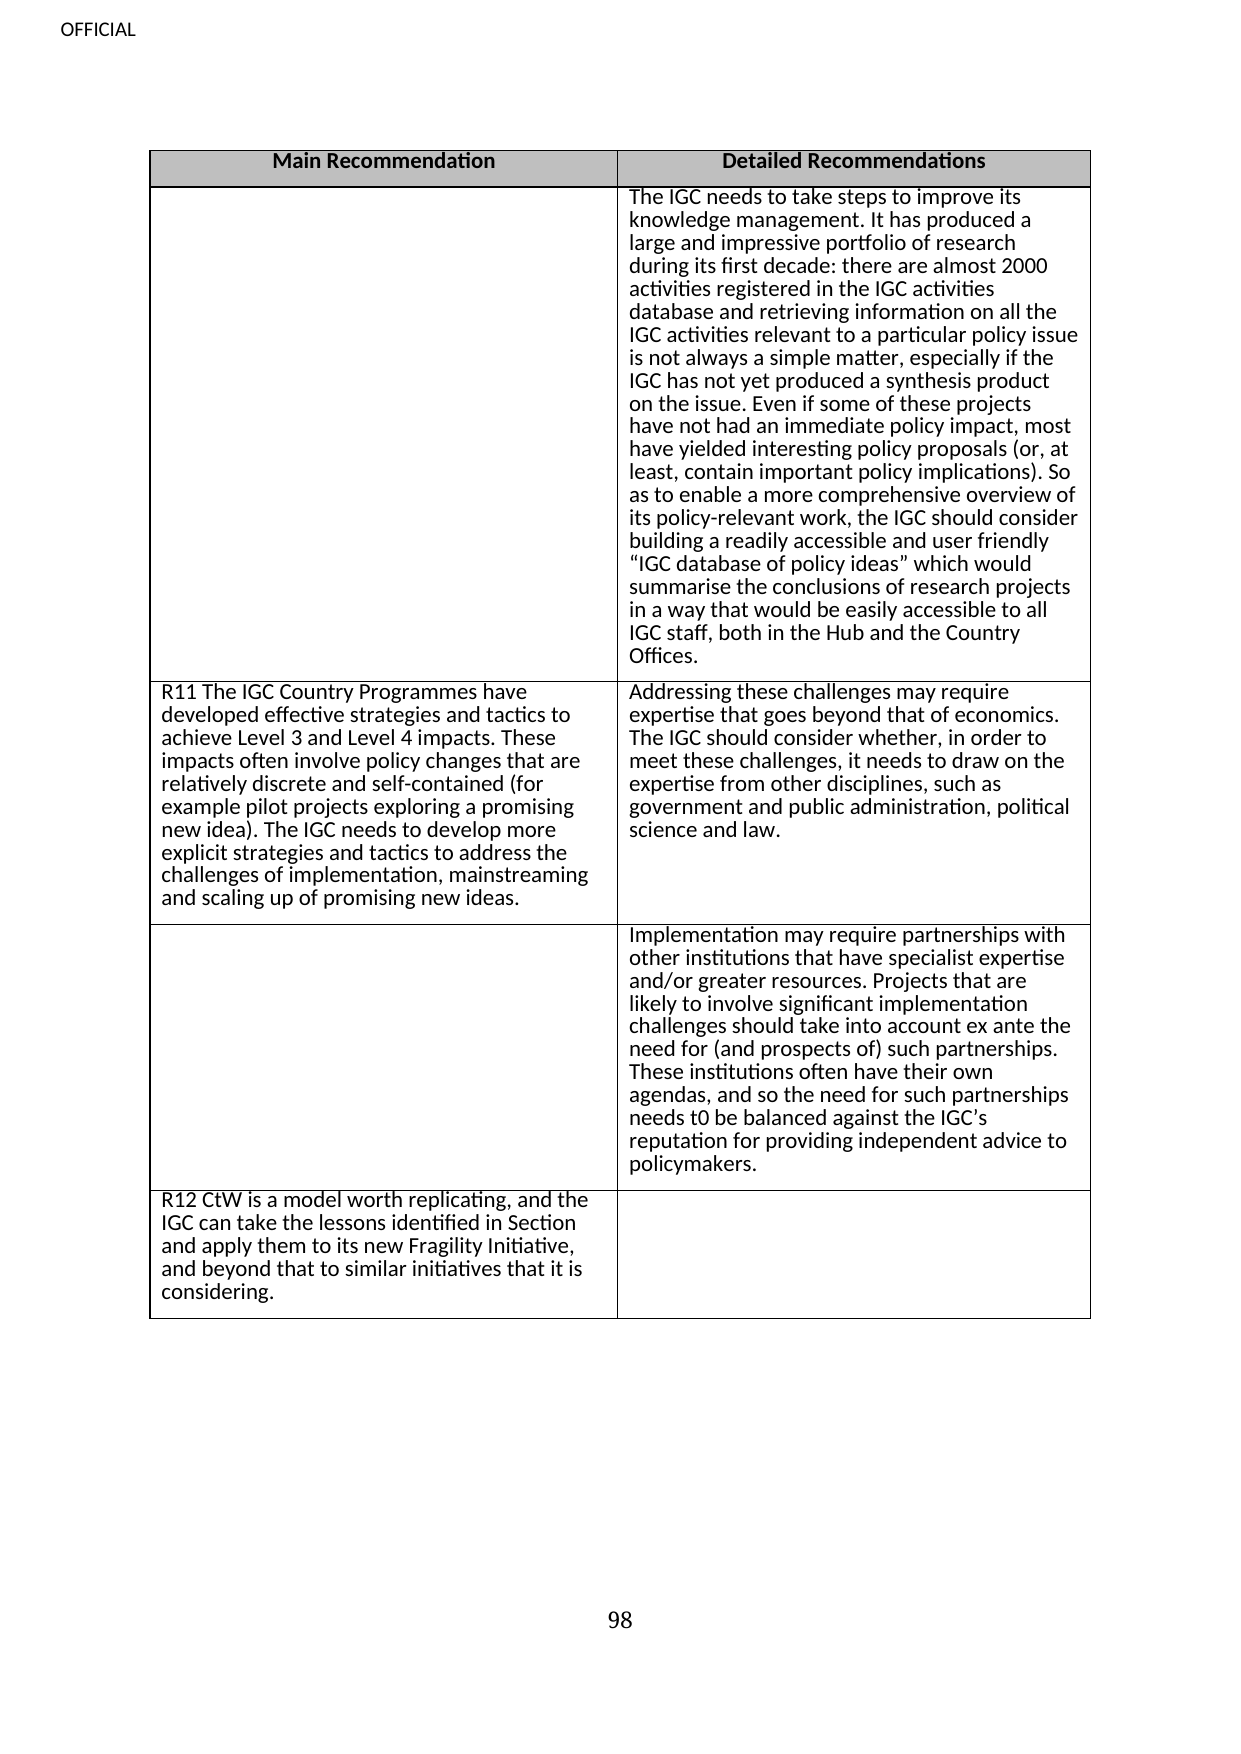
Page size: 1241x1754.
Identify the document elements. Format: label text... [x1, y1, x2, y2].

table_cell [618, 1191, 1090, 1318]
table_cell Addressing these challenges may require expertise that goes beyond that of economics. The IGC should consider whether, in order to meet these challenges, it needs to draw on the expertise from other disciplines, such as government and public administration, political science and law. [618, 682, 1090, 924]
table_cell The IGC needs to take steps to improve its knowledge management. It has produced a large and impressive portfolio of research during its first decade: there are almost 2000 activities registered in the IGC activities database and retrieving information on all the IGC activities relevant to a particular policy issue is not always a simple matter, especially if the IGC has not yet produced a synthesis product on the issue. Even if some of these projects have not had an immediate policy impact, most have yielded interesting policy proposals (or, at least, contain important policy implications). So as to enable a more comprehensive overview of its policy-relevant work, the IGC should consider building a readily accessible and user friendly “IGC database of policy ideas” which would summarise the conclusions of research projects in a way that would be easily accessible to all IGC staff, both in the Hub and the Country Offices. [618, 188, 1090, 681]
table_cell R12 CtW is a model worth replicating, and the IGC can take the lessons identified in Section and apply them to its new Fragility Initiative, and beyond that to similar initiatives that it is considering. [151, 1191, 617, 1318]
table_header Detailed Recommendations [618, 151, 1090, 186]
table_header Main Recommendation [151, 151, 617, 186]
table_cell Implementation may require partnerships with other institutions that have specialist expertise and/or greater resources. Projects that are likely to involve significant implementation challenges should take into account ex ante the need for (and prospects of) such partnerships. These institutions often have their own agendas, and so the need for such partnerships needs t0 be balanced against the IGC’s reputation for providing independent advice to policymakers. [618, 925, 1090, 1189]
table_cell [151, 925, 617, 1189]
table_cell [151, 188, 617, 681]
table_cell R11 The IGC Country Programmes have developed effective strategies and tactics to achieve Level 3 and Level 4 impacts. These impacts often involve policy changes that are relatively discrete and self-contained (for example pilot projects exploring a promising new idea). The IGC needs to develop more explicit strategies and tactics to address the challenges of implementation, mainstreaming and scaling up of promising new ideas. [151, 682, 617, 924]
